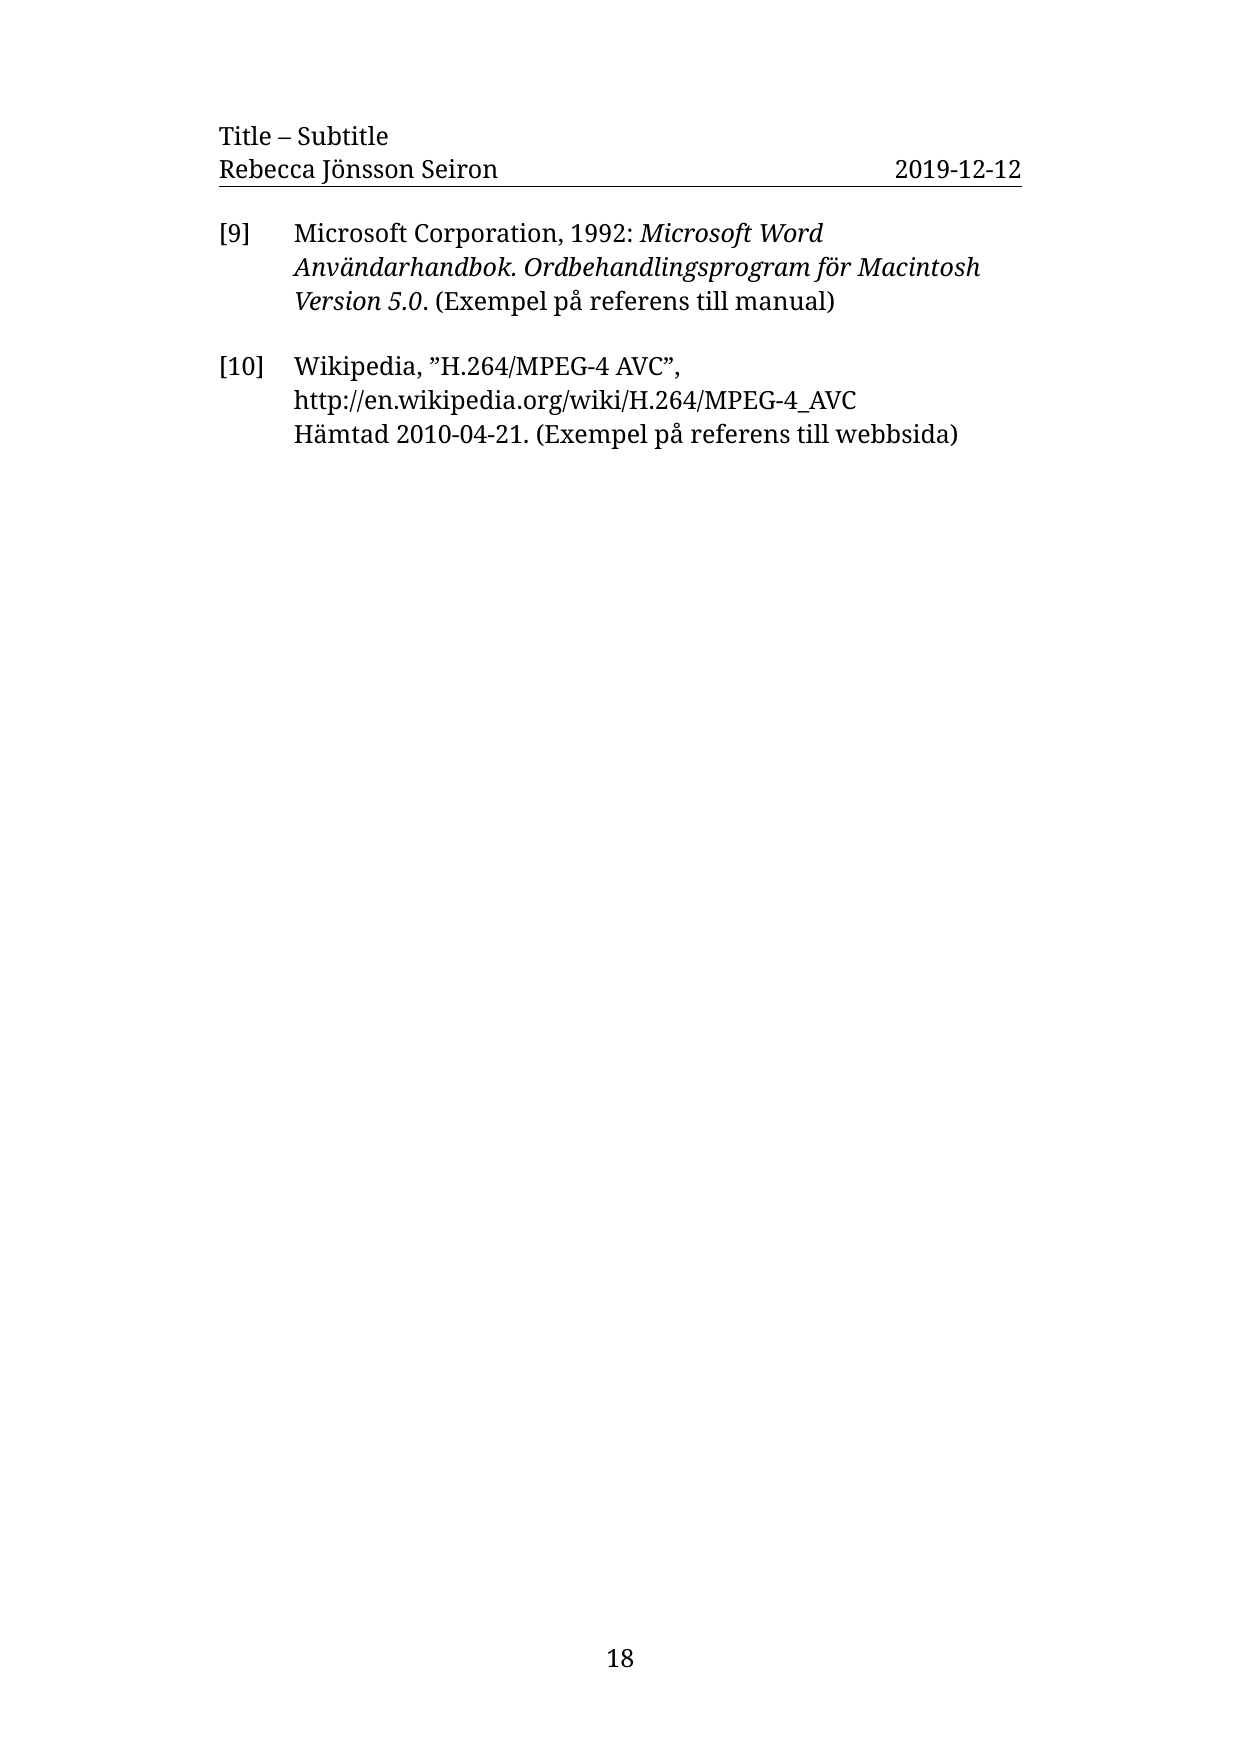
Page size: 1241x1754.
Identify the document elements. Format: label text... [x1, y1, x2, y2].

list Wikipedia, ”H.264/MPEG-4 AVC”, http://en.wikipedia.org/wiki/H.264/MPEG-4_AVC Hämtad 2010-04-21. (Exempel på referens till webbsida) [218, 349, 1022, 451]
list Microsoft Corporation, 1992: Microsoft Word Användarhandbok. Ordbehandlingsprogram för Macintosh Version 5.0. (Exempel på referens till manual) [218, 216, 1022, 318]
